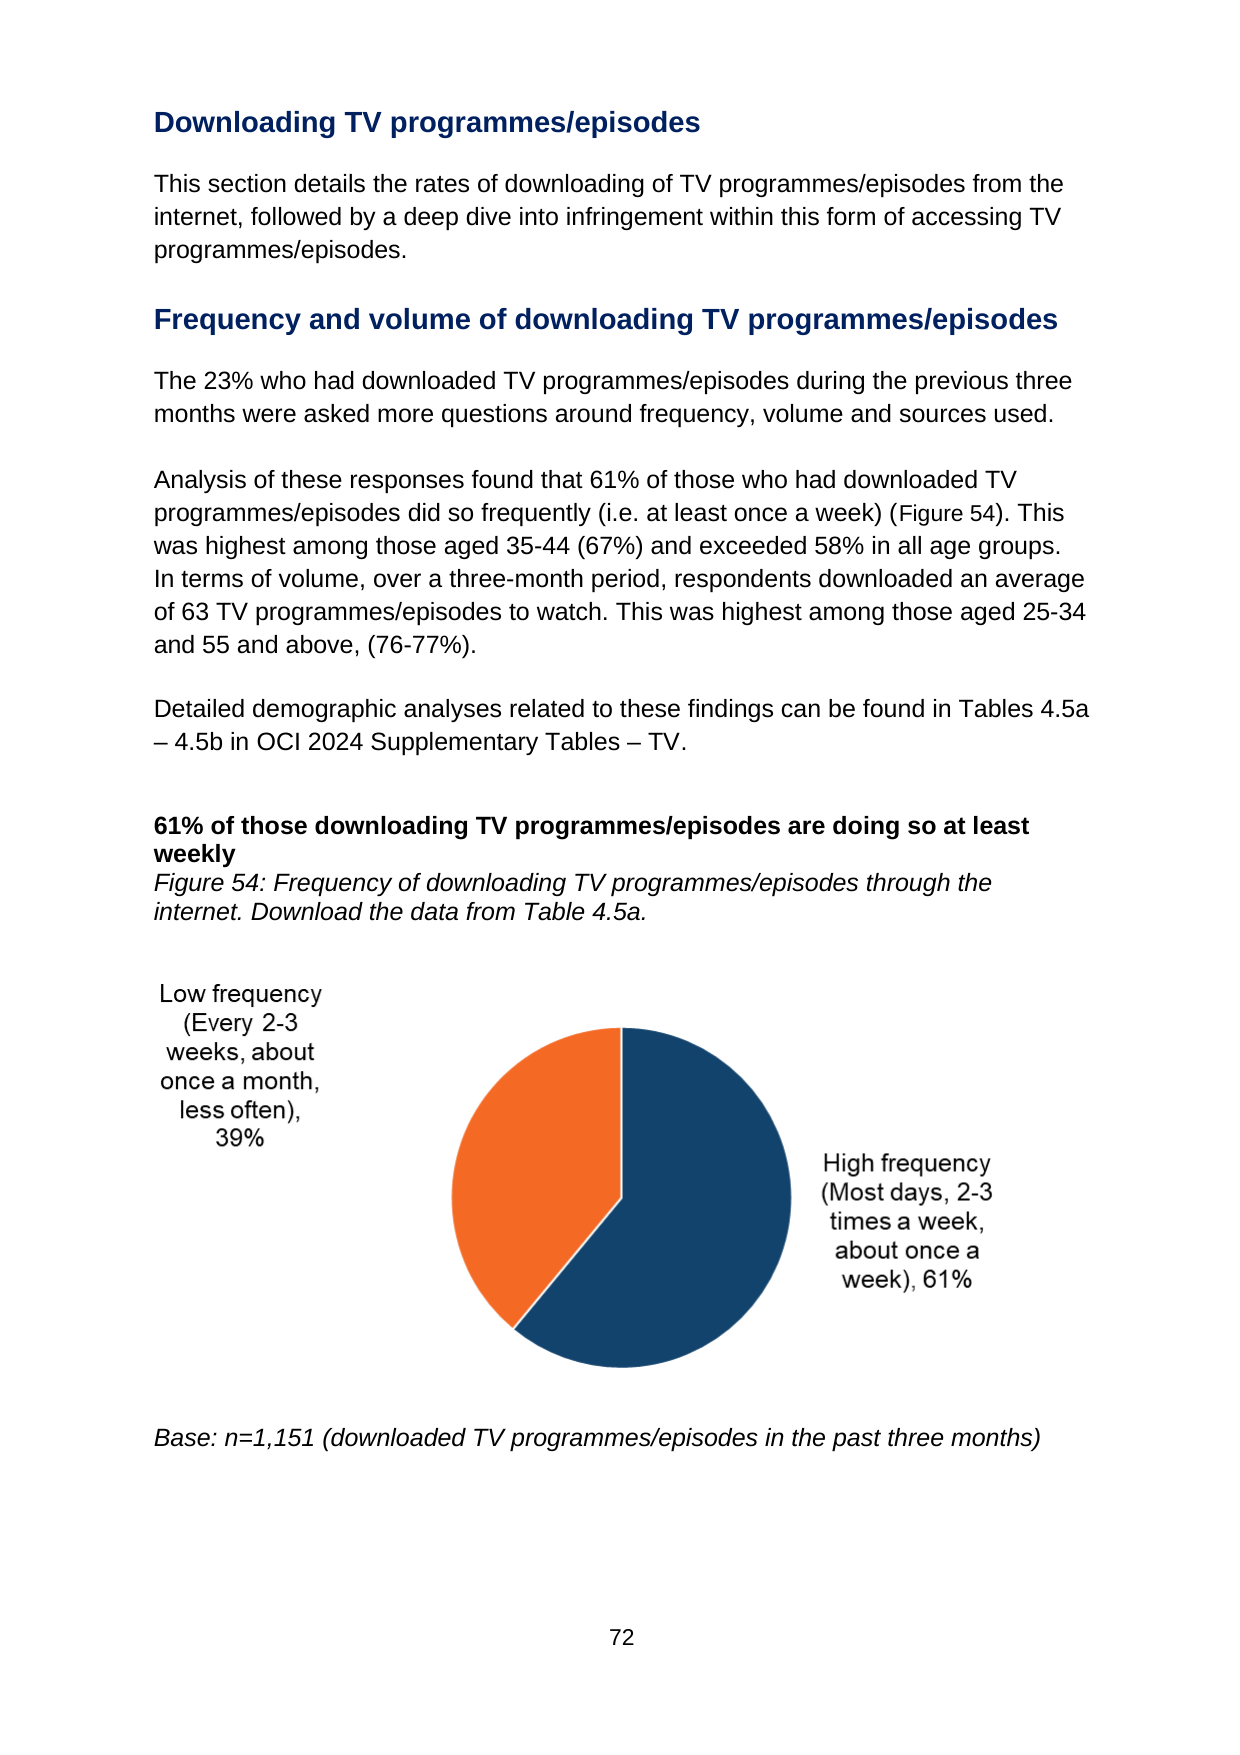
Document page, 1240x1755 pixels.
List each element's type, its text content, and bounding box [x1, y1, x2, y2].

subtitle Frequency and volume of downloading TV programmes/episodes [153, 302, 1089, 336]
text The 23% who had downloaded TV programmes/episodes during the previous three months were asked more questions around frequency, volume and sources used. [153, 366, 1089, 428]
text This section details the rates of downloading of TV programmes/episodes from the internet, followed by a deep dive into infringement within this form of accessing TV programmes/episodes. [153, 169, 1089, 264]
text In terms of volume, over a three-month period, respondents downloaded an average of 63 TV programmes/episodes to watch. This was highest among those aged 25-34 and 55 and above, (76-77%). [153, 564, 1089, 659]
text Analysis of these responses found that 61% of those who had downloaded TV programmes/episodes did so frequently (i.e. at least once a week) (Figure 54). This was highest among those aged 35-44 (67%) and exceeded 58% in all age groups. [153, 465, 1089, 560]
text Detailed demographic analyses related to these findings can be found in Tables 4.5a – 4.5b in OCI 2024 Supplementary Tables – TV. [153, 693, 1101, 755]
text Figure 54: Frequency of downloading TV programmes/episodes through the internet. Download the data from Table 4.5a. [153, 868, 1089, 926]
text Base: n=1,151 (downloaded TV programmes/episodes in the past three months) [153, 1423, 1089, 1451]
subtitle Downloading TV programmes/episodes [153, 105, 1089, 139]
subtitle 61% of those downloading TV programmes/episodes are doing so at least weekly [153, 811, 1089, 868]
